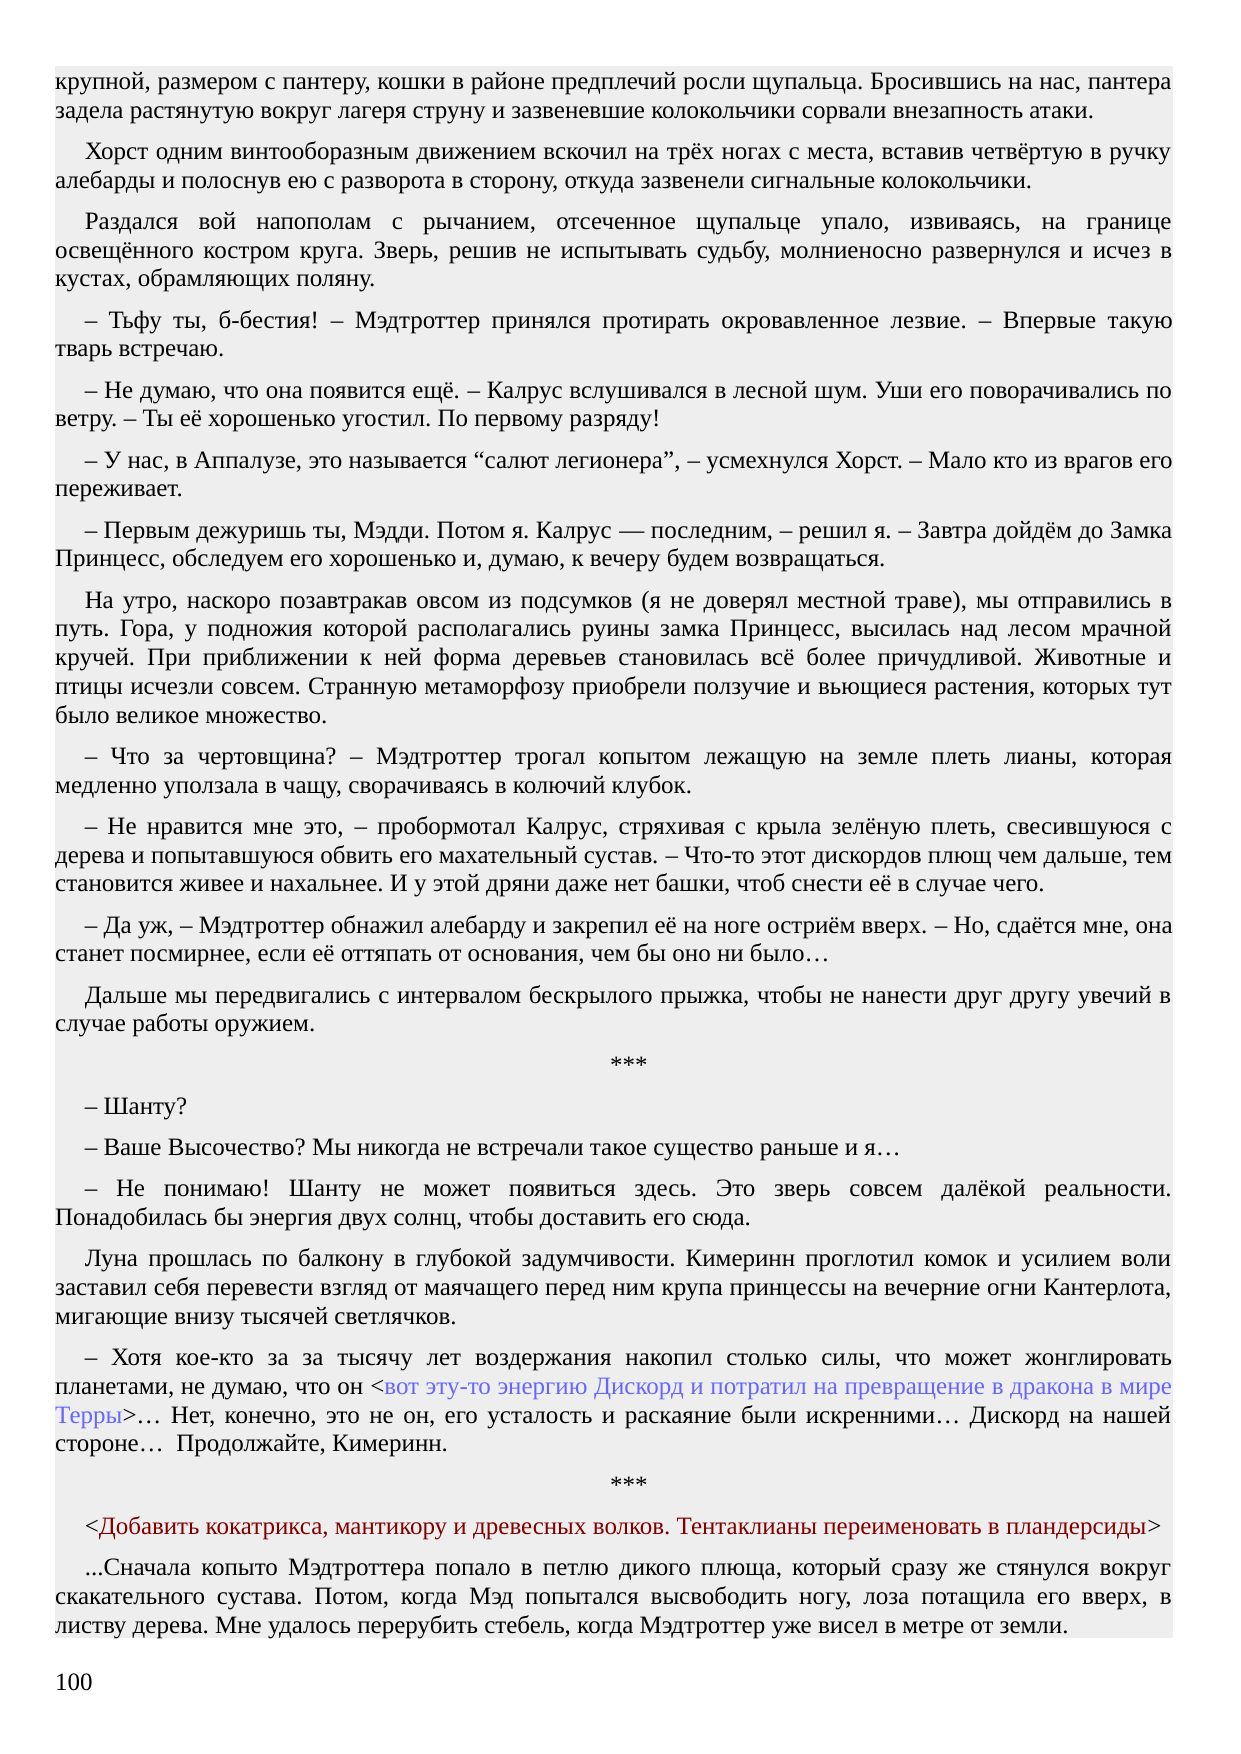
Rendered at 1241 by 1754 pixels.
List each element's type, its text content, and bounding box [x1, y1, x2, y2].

text На утро, наскоро позавтракав овсом из подсумков (я не доверял местной траве), мы отправились в путь. Гора, у подножия которой располагались руины замка Принцесс, высилась над лесом мрачной кручей. При приближении к ней форма деревьев становилась всё более причудливой. Животные и птицы исчезли совсем. Странную метаморфозу приобрели ползучие и вьющиеся растения, которых тут было великое множество. [55, 585, 1173, 728]
text <Добавить кокатрикса, мантикору и древесных волков. Тентаклианы переименовать в пландерсиды> [55, 1511, 1173, 1540]
text Хорст одним винтооборазным движением вскочил на трёх ногах с места, вставив четвёртую в ручку алебарды и полоснув ею с разворота в сторону, откуда зазвенели сигнальные колокольчики. [55, 136, 1173, 193]
text – Шанту? [55, 1091, 1173, 1120]
text ...Сначала копыто Мэдтроттера попало в петлю дикого плюща, который сразу же стянулся вокруг скакательного сустава. Потом, когда Мэд попытался высвободить ногу, лоза потащила его вверх, в листву дерева. Мне удалось перерубить стебель, когда Мэдтроттер уже висел в метре от земли. [55, 1552, 1173, 1638]
text – Хотя кое-кто за за тысячу лет воздержания накопил столько силы, что может жонглировать планетами, не думаю, что он <вот эту-то энергию Дискорд и потратил на превращение в дракона в мире Терры>… Нет, конечно, это не он, его усталость и раскаяние были искренними… Дискорд на нашей стороне… Продолжайте, Кимеринн. [55, 1342, 1173, 1457]
text – Не нравится мне это, – пробормотал Калрус, стряхивая с крыла зелёную плеть, свесившуюся с дерева и попытавшуюся обвить его махательный сустав. – Что-то этот дискордов плющ чем дальше, тем становится живее и нахальнее. И у этой дряни даже нет башки, чтоб снести её в случае чего. [55, 811, 1173, 897]
text Дальше мы передвигались с интервалом бескрылого прыжка, чтобы не нанести друг другу увечий в случае работы оружием. [55, 980, 1173, 1037]
text – Не понимаю! Шанту не может появиться здесь. Это зверь совсем далёкой реальности. Понадобилась бы энергия двух солнц, чтобы доставить его сюда. [55, 1173, 1173, 1231]
text Луна прошлась по балкону в глубокой задумчивости. Кимеринн проглотил комок и усилием воли заставил себя перевести взгляд от маячащего перед ним крупа принцессы на вечерние огни Кантерлота, мигающие внизу тысячей светлячков. [55, 1243, 1173, 1330]
text – Тьфу ты, б-бестия! – Мэдтроттер принялся протирать окровавленное лезвие. – Впервые такую тварь встречаю. [55, 305, 1173, 362]
text – У нас, в Аппалузе, это называется “салют легионера”, – усмехнулся Хорст. – Мало кто из врагов его переживает. [55, 445, 1173, 502]
text – Первым дежуришь ты, Мэдди. Потом я. Калрус — последним, – решил я. – Завтра дойдём до Замка Принцесс, обследуем его хорошенько и, думаю, к вечеру будем возвращаться. [55, 515, 1173, 572]
text *** [55, 1050, 1173, 1078]
text Раздался вой напополам с рычанием, отсеченное щупальце упало, извиваясь, на границе освещённого костром круга. Зверь, решив не испытывать судьбу, молниеносно развернулся и исчез в кустах, обрамляющих поляну. [55, 206, 1173, 292]
text крупной, размером с пантеру, кошки в районе предплечий росли щупальца. Бросившись на нас, пантера задела растянутую вокруг лагеря струну и зазвеневшие колокольчики сорвали внезапность атаки. [55, 66, 1173, 123]
text – Ваше Высочество? Мы никогда не встречали такое существо раньше и я… [55, 1132, 1173, 1161]
text – Да уж, – Мэдтроттер обнажил алебарду и закрепил её на ноге остриём вверх. – Но, сдаётся мне, она станет посмирнее, если её оттяпать от основания, чем бы оно ни было… [55, 910, 1173, 967]
text *** [55, 1470, 1173, 1498]
text – Что за чертовщина? – Мэдтроттер трогал копытом лежащую на земле плеть лианы, которая медленно уползала в чащу, сворачиваясь в колючий клубок. [55, 741, 1173, 798]
text – Не думаю, что она появится ещё. – Калрус вслушивался в лесной шум. Уши его поворачивались по ветру. – Ты её хорошенько угостил. По первому разряду! [55, 375, 1173, 432]
